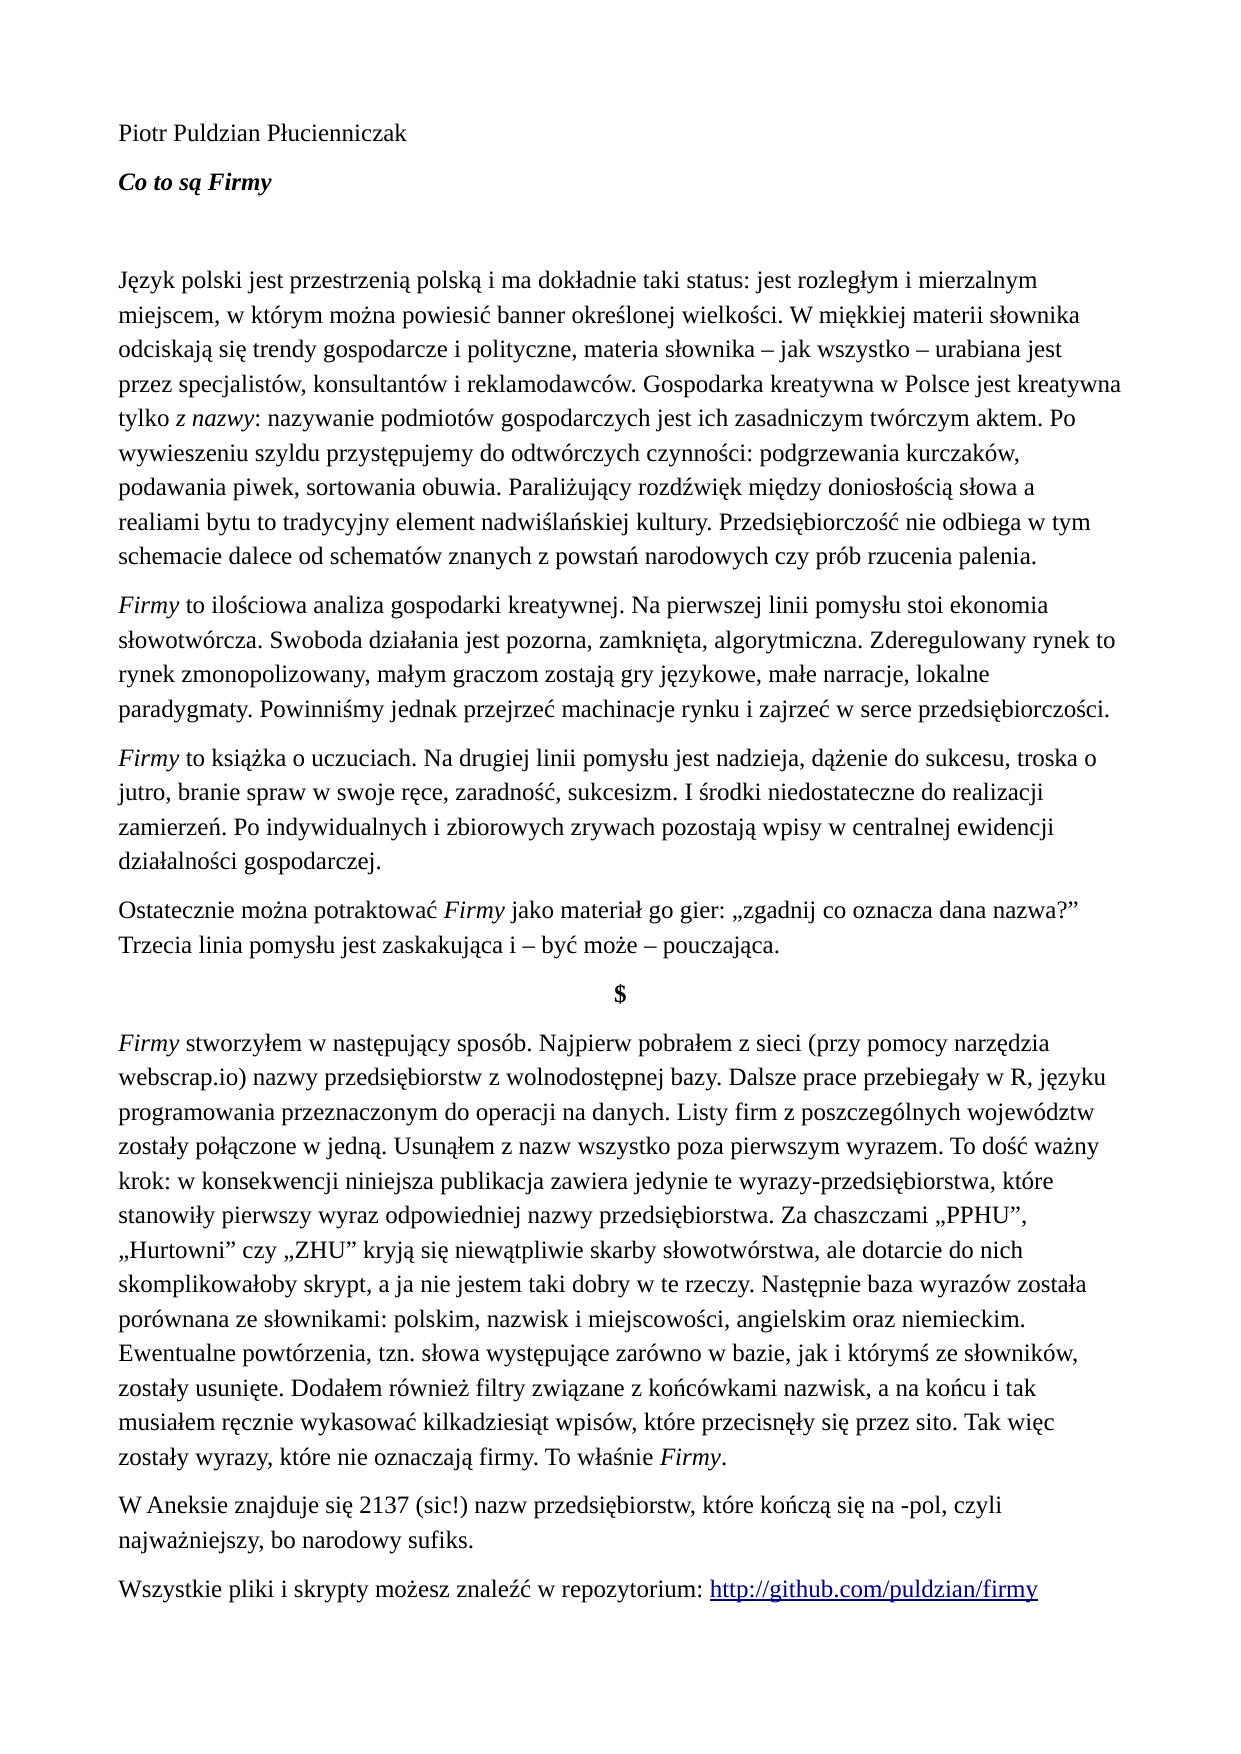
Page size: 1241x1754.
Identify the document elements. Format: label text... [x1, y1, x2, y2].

text W Aneksie znajduje się 2137 (sic!) nazw przedsiębiorstw, które kończą się na -pol, czyli najważniejszy, bo narodowy sufiks. [118, 1491, 1122, 1554]
text Firmy stworzyłem w następujący sposób. Najpierw pobrałem z sieci (przy pomocy narzędzia webscrap.io) nazwy przedsiębiorstw z wolnodostępnej bazy. Dalsze prace przebiegały w R, języku programowania przeznaczonym do operacji na danych. Listy firm z poszczególnych województw zostały połączone w jedną. Usunąłem z nazw wszystko poza pierwszym wyrazem. To dość ważny krok: w konsekwencji niniejsza publikacja zawiera jedynie te wyrazy-przedsiębiorstwa, które stanowiły pierwszy wyraz odpowiedniej nazwy przedsiębiorstwa. Za chaszczami „PPHU”, „Hurtowni” czy „ZHU” kryją się niewątpliwie skarby słowotwórstwa, ale dotarcie do nich skomplikowałoby skrypt, a ja nie jestem taki dobry w te rzeczy. Następnie baza wyrazów została porównana ze słownikami: polskim, nazwisk i miejscowości, angielskim oraz niemieckim. Ewentualne powtórzenia, tzn. słowa występujące zarówno w bazie, jak i którymś ze słowników, zostały usunięte. Dodałem również filtry związane z końcówkami nazwisk, a na końcu i tak musiałem ręcznie wykasować kilkadziesiąt wpisów, które przecisnęły się przez sito. Tak więc zostały wyrazy, które nie oznaczają firmy. To właśnie Firmy. [118, 1028, 1122, 1470]
text Język polski jest przestrzenią polską i ma dokładnie taki status: jest rozległym i mierzalnym miejscem, w którym można powiesić banner określonej wielkości. W miękkiej materii słownika odciskają się trendy gospodarcze i polityczne, materia słownika – jak wszystko – urabiana jest przez specjalistów, konsultantów i reklamodawców. Gospodarka kreatywna w Polsce jest kreatywna tylko z nazwy: nazywanie podmiotów gospodarczych jest ich zasadniczym twórczym aktem. Po wywieszeniu szyldu przystępujemy do odtwórczych czynności: podgrzewania kurczaków, podawania piwek, sortowania obuwia. Paraliżujący rozdźwięk między doniosłością słowa a realiami bytu to tradycyjny element nadwiślańskiej kultury. Przedsiębiorczość nie odbiega w tym schemacie dalece od schematów znanych z powstań narodowych czy prób rzucenia palenia. [118, 265, 1122, 570]
text Firmy to ilościowa analiza gospodarki kreatywnej. Na pierwszej linii pomysłu stoi ekonomia słowotwórcza. Swoboda działania jest pozorna, zamknięta, algorytmiczna. Zderegulowany rynek to rynek zmonopolizowany, małym graczom zostają gry językowe, małe narracje, lokalne paradygmaty. Powinniśmy jednak przejrzeć machinacje rynku i zajrzeć w serce przedsiębiorczości. [118, 590, 1122, 722]
text Co to są Firmy [118, 167, 1122, 196]
text Piotr Puldzian Płucienniczak [118, 118, 1122, 147]
text Ostatecznie można potraktować Firmy jako materiał go gier: „zgadnij co oznacza dana nazwa?” Trzecia linia pomysłu jest zaskakująca i – być może – pouczająca. [118, 895, 1122, 958]
text Firmy to książka o uczuciach. Na drugiej linii pomysłu jest nadzieja, dążenie do sukcesu, troska o jutro, branie spraw w swoje ręce, zaradność, sukcesizm. I środki niedostateczne do realizacji zamierzeń. Po indywidualnych i zbiorowych zrywach pozostają wpisy w centralnej ewidencji działalności gospodarczej. [118, 743, 1122, 875]
text Wszystkie pliki i skrypty możesz znaleźć w repozytorium: http://github.com/puldzian/firmy [118, 1574, 1122, 1603]
text $ [118, 979, 1122, 1007]
